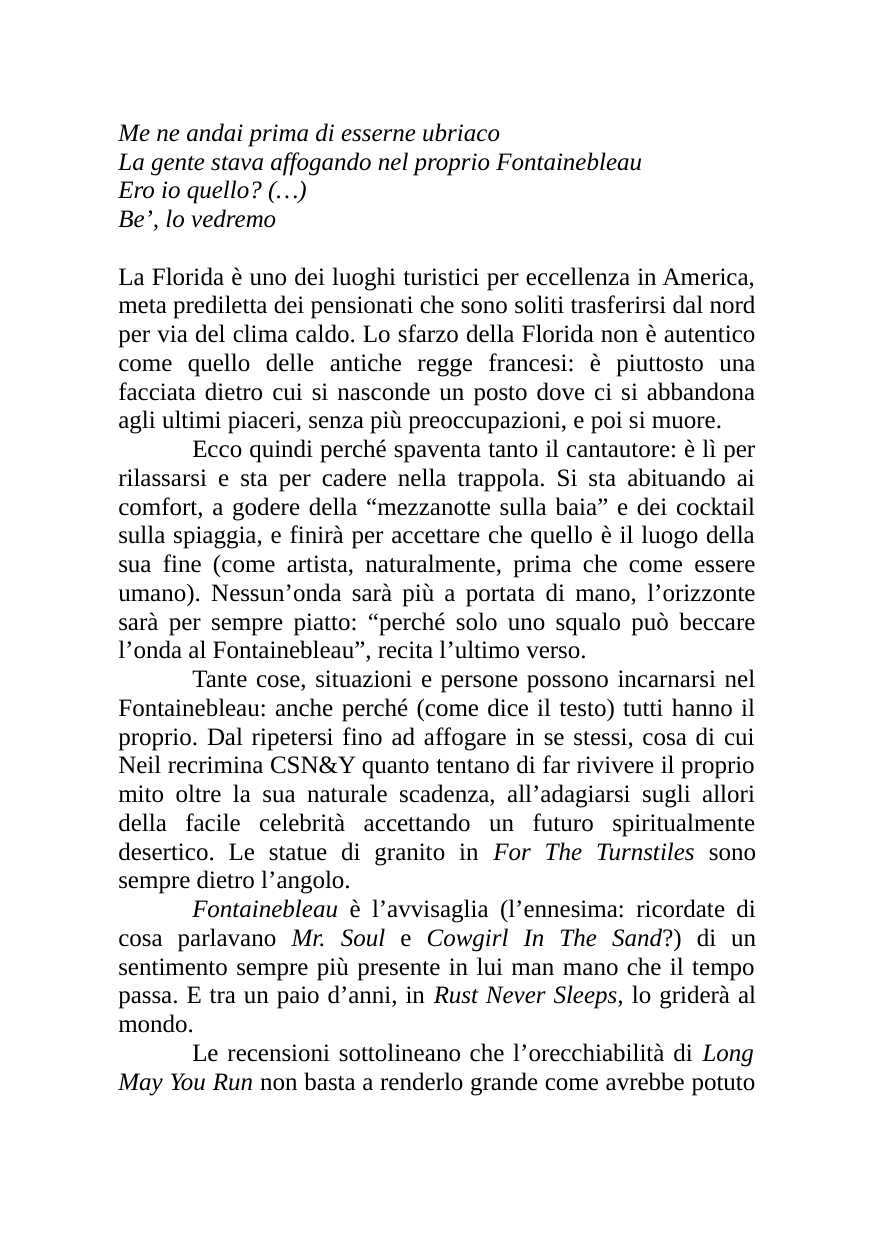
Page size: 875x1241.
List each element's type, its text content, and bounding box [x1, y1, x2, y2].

text Be’, lo vedremo [118, 204, 756, 233]
text Ecco quindi perché spaventa tanto il cantautore: è lì per rilassarsi e sta per cadere nella trappola. Si sta abituando ai comfort, a godere della “mezzanotte sulla baia” e dei cocktail sulla spiaggia, e finirà per accettare che quello è il luogo della sua fine (come artista, naturalmente, prima che come essere umano). Nessun’onda sarà più a portata di mano, l’orizzonte sarà per sempre piatto: “perché solo uno squalo può beccare l’onda al Fontainebleau”, recita l’ultimo verso. [118, 434, 756, 664]
text La gente stava affogando nel proprio Fontainebleau [118, 147, 756, 176]
text Me ne andai prima di esserne ubriaco [118, 118, 756, 147]
text Tante cose, situazioni e persone possono incarnarsi nel Fontainebleau: anche perché (come dice il testo) tutti hanno il proprio. Dal ripetersi fino ad affogare in se stessi, cosa di cui Neil recrimina CSN&Y quanto tentano di far rivivere il proprio mito oltre la sua naturale scadenza, all’adagiarsi sugli allori della facile celebrità accettando un futuro spiritualmente desertico. Le statue di granito in For The Turnstiles sono sempre dietro l’angolo. [118, 664, 756, 894]
text Le recensioni sottolineano che l’orecchiabilità di Long May You Run non basta a renderlo grande come avrebbe potuto [118, 1038, 756, 1096]
text Ero io quello? (…) [118, 176, 756, 204]
text Fontainebleau è l’avvisaglia (l’ennesima: ricordate di cosa parlavano Mr. Soul e Cowgirl In The Sand?) di un sentimento sempre più presente in lui man mano che il tempo passa. E tra un paio d’anni, in Rust Never Sleeps, lo griderà al mondo. [118, 894, 756, 1038]
text La Florida è uno dei luoghi turistici per eccellenza in America, meta prediletta dei pensionati che sono soliti trasferirsi dal nord per via del clima caldo. Lo sfarzo della Florida non è autentico come quello delle antiche regge francesi: è piuttosto una facciata dietro cui si nasconde un posto dove ci si abbandona agli ultimi piaceri, senza più preoccupazioni, e poi si muore. [118, 262, 756, 434]
